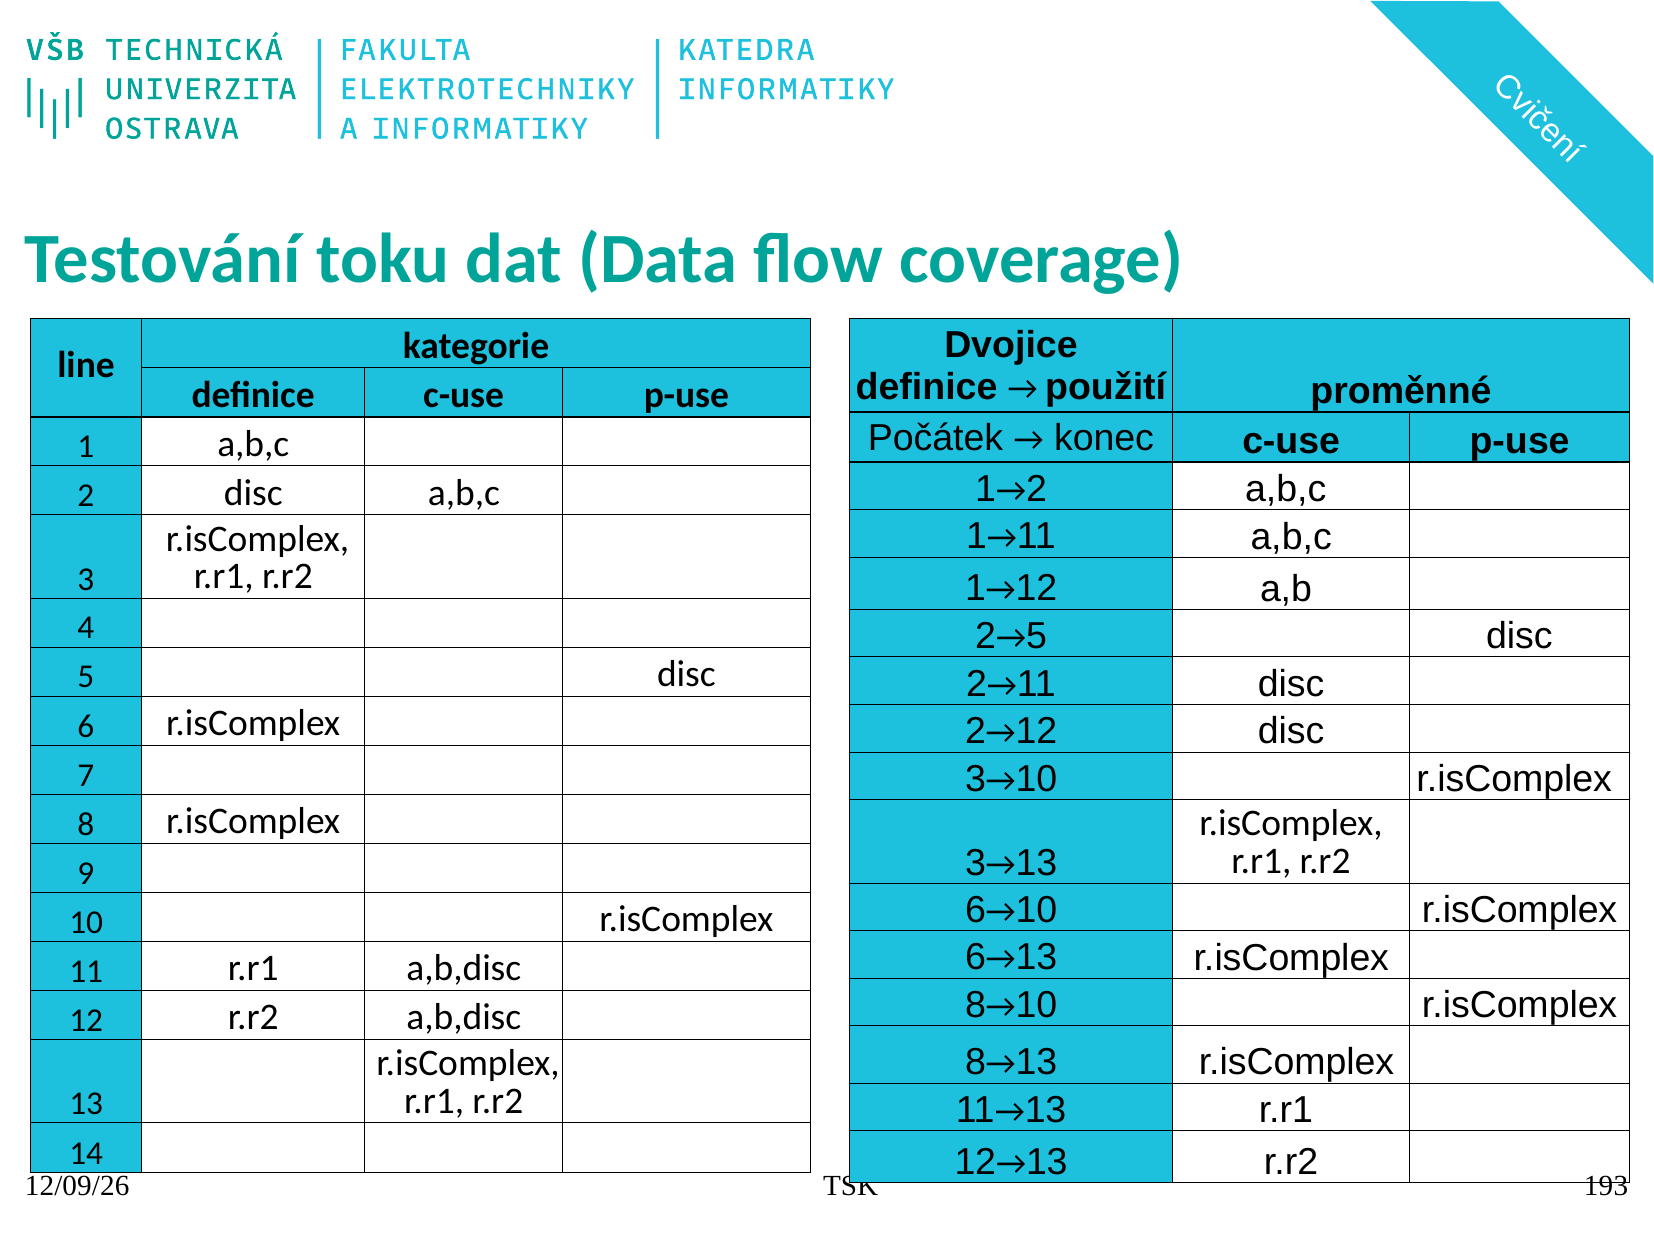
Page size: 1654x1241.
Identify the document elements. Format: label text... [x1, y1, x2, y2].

table_cell [365, 795, 562, 843]
table_cell a,b [1173, 558, 1409, 609]
table_header line [31, 319, 141, 416]
table_cell c-use [1173, 413, 1409, 461]
table_cell [1410, 657, 1629, 704]
table_cell definice [142, 368, 364, 416]
table_cell a,b,disc [365, 991, 562, 1039]
table_cell [563, 1123, 810, 1172]
table_cell [1410, 705, 1629, 752]
table_cell [1410, 931, 1629, 978]
table_cell disc [563, 648, 810, 696]
table_cell [1410, 1026, 1629, 1083]
table_cell 6→10 [850, 884, 1172, 930]
table_cell 14 [31, 1123, 141, 1172]
table_cell [563, 1040, 810, 1122]
table_cell [1173, 610, 1409, 656]
table_cell 1 [31, 418, 141, 465]
table_cell 8→10 [850, 979, 1172, 1025]
table_cell disc [1173, 657, 1409, 704]
table_cell [365, 844, 562, 892]
table_cell 3→13 [850, 800, 1172, 883]
table_cell [563, 697, 810, 745]
table_cell [142, 844, 364, 892]
table_cell r.isComplex, r.r1, r.r2 [1173, 800, 1409, 883]
table_cell 3 [31, 515, 141, 598]
table_cell r.r2 [1173, 1131, 1409, 1182]
table_cell [563, 795, 810, 843]
table_cell 10 [31, 893, 141, 941]
table_cell [563, 418, 810, 465]
table_cell [365, 599, 562, 647]
table_cell r.isComplex [1410, 979, 1629, 1025]
table_cell [563, 844, 810, 892]
table_cell r.isComplex [142, 697, 364, 745]
table_cell [563, 991, 810, 1039]
table_cell [1410, 558, 1629, 609]
table_cell 5 [31, 648, 141, 696]
table_cell 9 [31, 844, 141, 892]
table_cell r.r1 [142, 942, 364, 990]
title Testování toku dat (Data flow coverage) [24, 169, 1629, 300]
table_cell Počátek → konec [850, 413, 1172, 461]
table_cell r.isComplex [1410, 753, 1629, 799]
table_cell r.isComplex, r.r1, r.r2 [142, 515, 364, 598]
table_cell 11→13 [850, 1084, 1172, 1130]
table_cell 11 [31, 942, 141, 990]
table_cell r.isComplex [1173, 1026, 1409, 1083]
table_cell [365, 893, 562, 941]
table_cell [365, 648, 562, 696]
table_cell 2→11 [850, 657, 1172, 704]
table_cell 6→13 [850, 931, 1172, 978]
table_cell [365, 418, 562, 465]
table_cell a,b,c [365, 466, 562, 514]
table_cell [142, 893, 364, 941]
table_cell [1410, 800, 1629, 883]
table_cell [142, 1040, 364, 1122]
table_cell 1→2 [850, 463, 1172, 509]
table_cell [142, 648, 364, 696]
table_cell 2→5 [850, 610, 1172, 656]
table_cell disc [142, 466, 364, 514]
table_cell [365, 515, 562, 598]
table_cell a,b,c [1173, 463, 1409, 509]
table_cell 8→13 [850, 1026, 1172, 1083]
table_header Dvojice definice → použití [850, 319, 1172, 411]
table_cell p-use [1477, 436, 1485, 450]
table_cell a,b,c [142, 418, 364, 465]
table_cell [563, 599, 810, 647]
table_cell [1173, 753, 1409, 799]
table_cell 1→11 [850, 510, 1172, 557]
table_cell 6 [31, 697, 141, 745]
table_cell 2 [31, 466, 141, 514]
table_cell [142, 746, 364, 794]
table_cell [142, 1123, 364, 1172]
table_cell [563, 515, 810, 598]
table_cell r.isComplex [1173, 931, 1409, 978]
table_cell [1410, 510, 1629, 557]
table_cell r.isComplex [142, 795, 364, 843]
table_cell 12→13 [850, 1131, 1172, 1182]
table_cell [1173, 884, 1409, 930]
table_cell 13 [31, 1040, 141, 1122]
table_cell [365, 1123, 562, 1172]
table_cell 1→12 [850, 558, 1172, 609]
table_cell [1173, 979, 1409, 1025]
table_cell r.r2 [142, 991, 364, 1039]
table_cell p-use [563, 368, 810, 416]
table_cell 2→12 [850, 705, 1172, 752]
table_cell disc [1410, 610, 1629, 656]
table_cell [1410, 1084, 1629, 1130]
table_cell a,b,c [1173, 510, 1409, 557]
table_cell [142, 599, 364, 647]
table_cell r.r1 [1173, 1084, 1409, 1130]
table_cell 4 [31, 599, 141, 647]
table_cell [365, 697, 562, 745]
table_cell c-use [365, 368, 562, 416]
table_cell 12 [31, 991, 141, 1039]
table_cell p-use [1410, 413, 1629, 461]
picture [26, 31, 894, 139]
table_cell [563, 466, 810, 514]
table_cell [563, 746, 810, 794]
table_cell r.isComplex [1410, 884, 1629, 930]
table_cell r.isComplex, r.r1, r.r2 [365, 1040, 562, 1122]
table_header proměnné [1173, 319, 1629, 411]
table_cell [563, 942, 810, 990]
table_cell disc [1173, 705, 1409, 752]
table_header kategorie [142, 319, 810, 367]
table_cell 7 [31, 746, 141, 794]
table_cell [1410, 463, 1629, 509]
table_cell r.isComplex [563, 893, 810, 941]
table_cell 8 [31, 795, 141, 843]
table_cell [1410, 1131, 1629, 1182]
table_cell a,b,disc [365, 942, 562, 990]
text_box Cvičení [1370, 0, 1654, 285]
table_cell 3→10 [850, 753, 1172, 799]
table_cell [365, 746, 562, 794]
